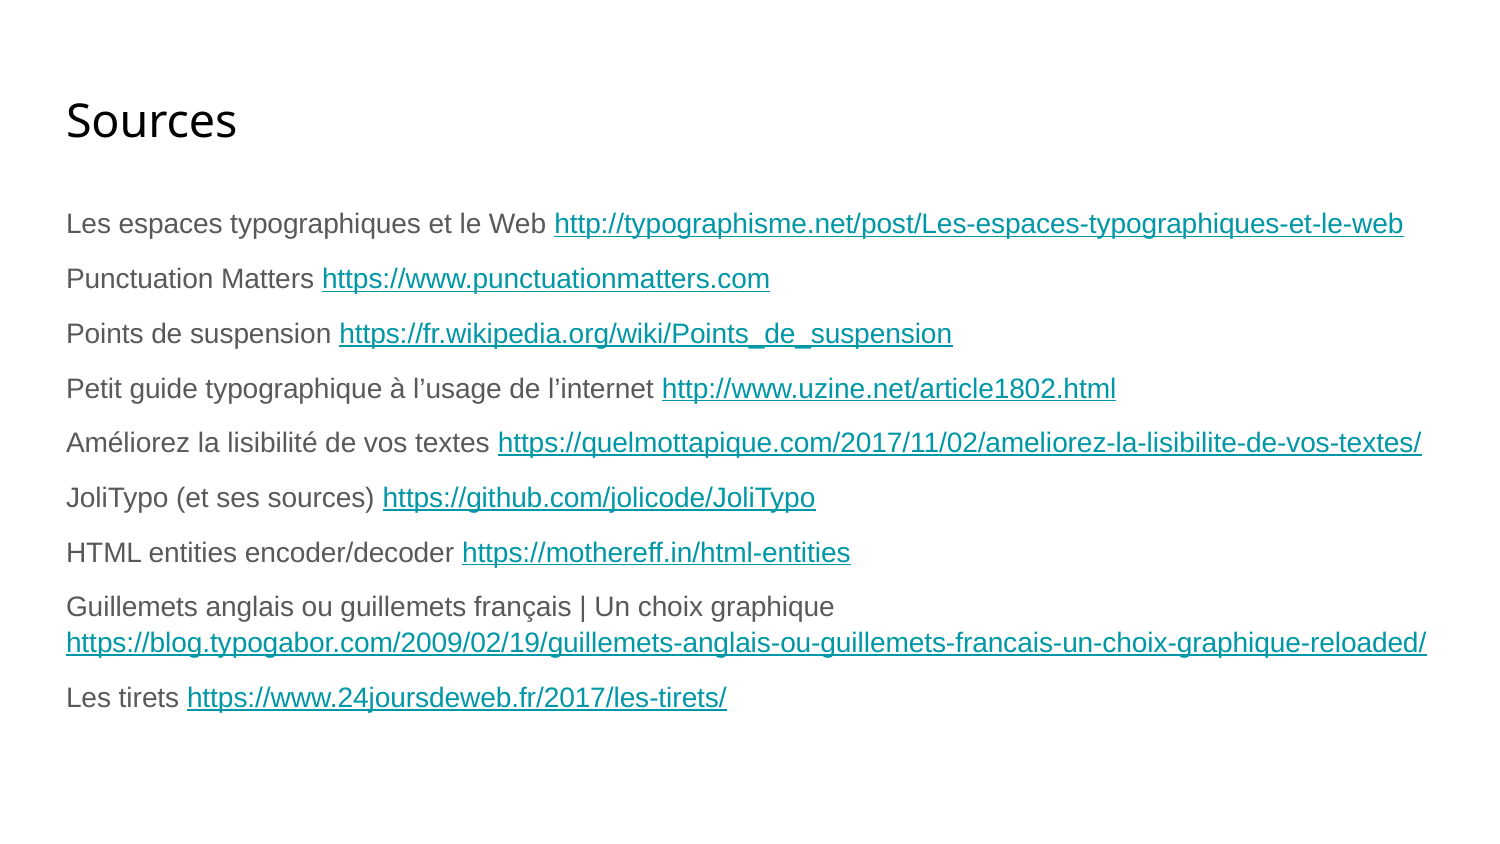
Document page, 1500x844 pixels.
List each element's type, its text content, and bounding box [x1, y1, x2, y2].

list Les espaces typographiques et le Web http://typographisme.net/post/Les-espaces-typographiques-et-le-web Punctuation Matters https://www.punctuationmatters.com Points de suspension https://fr.wikipedia.org/wiki/Points_de_suspension Petit guide typographique à l’usage de l’internet http://www.uzine.net/article1802.html Améliorez la lisibilité de vos textes https://quelmottapique.com/2017/11/02/ameliorez-la-lisibilite-de-vos-textes/ JoliTypo (et ses sources) https://github.com/jolicode/JoliTypo HTML entities encoder/decoder https://mothereff.in/html-entities Guillemets anglais ou guillemets français | Un choix graphique https://blog.typogabor.com/2009/02/19/guillemets-anglais-ou-guillemets-francais-un-choix-graphique-reloaded/ Les tirets https://www.24joursdeweb.fr/2017/les-tirets/ [51, 189, 1449, 750]
title Sources [51, 72, 1449, 167]
